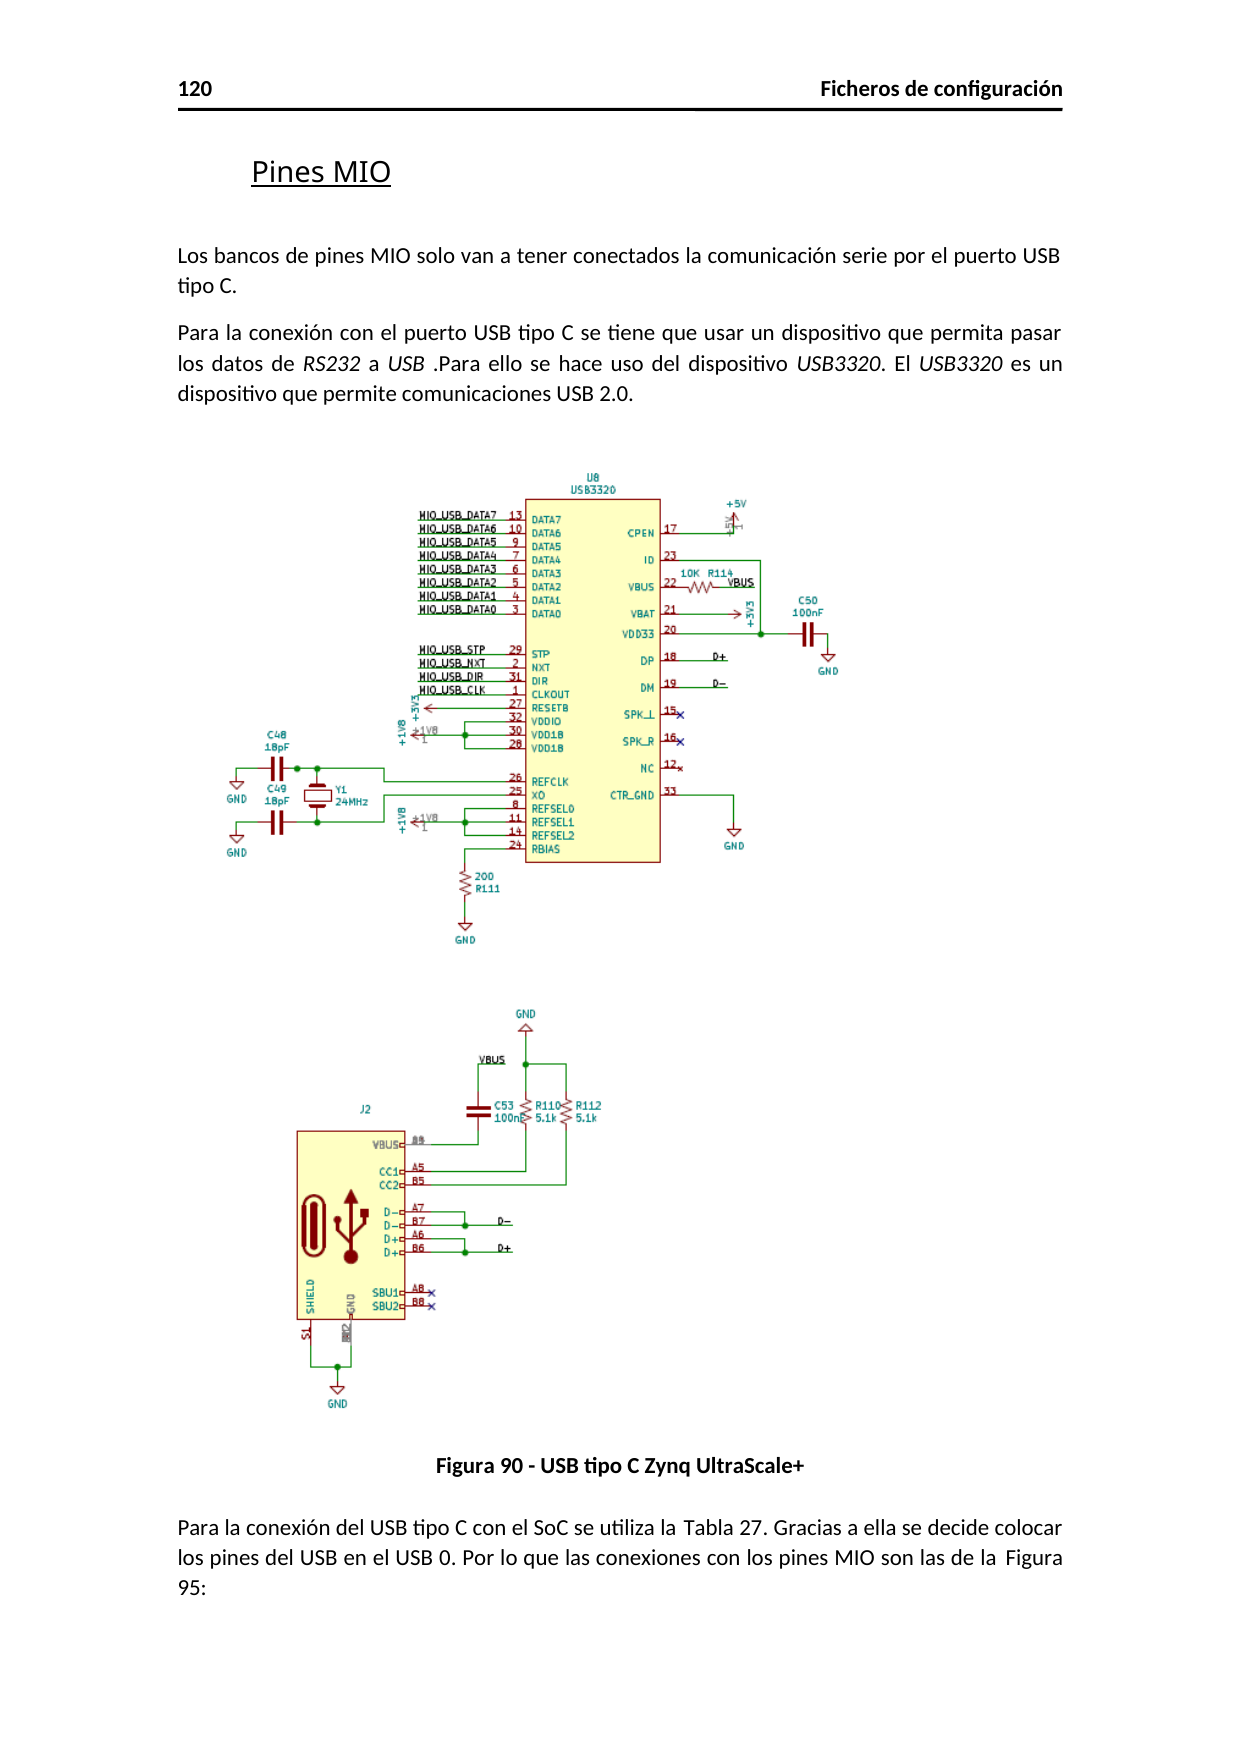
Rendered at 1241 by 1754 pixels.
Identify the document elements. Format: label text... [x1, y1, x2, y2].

text Para la conexión con el puerto USB tipo C se tiene que usar un dispositivo que permita pasar los datos de RS232 a USB .Para ello se hace uso del dispositivo USB3320. El USB3320 es un dispositivo que permite comunicaciones USB 2.0. [177, 318, 1063, 407]
subtitle Pines MIO [251, 152, 1063, 191]
text Los bancos de pines MIO solo van a tener conectados la comunicación serie por el puerto USB tipo C. [177, 241, 1063, 300]
text Para la conexión del USB tipo C con el SoC se utiliza la Tabla 27. Gracias a ella se decide colocar los pines del USB en el USB 0. Por lo que las conexiones con los pines MIO son las de la Figura 95: [177, 1513, 1063, 1601]
text Figura 90 - USB tipo C Zynq UltraScale+ [177, 1451, 1063, 1479]
picture [177, 472, 854, 1424]
